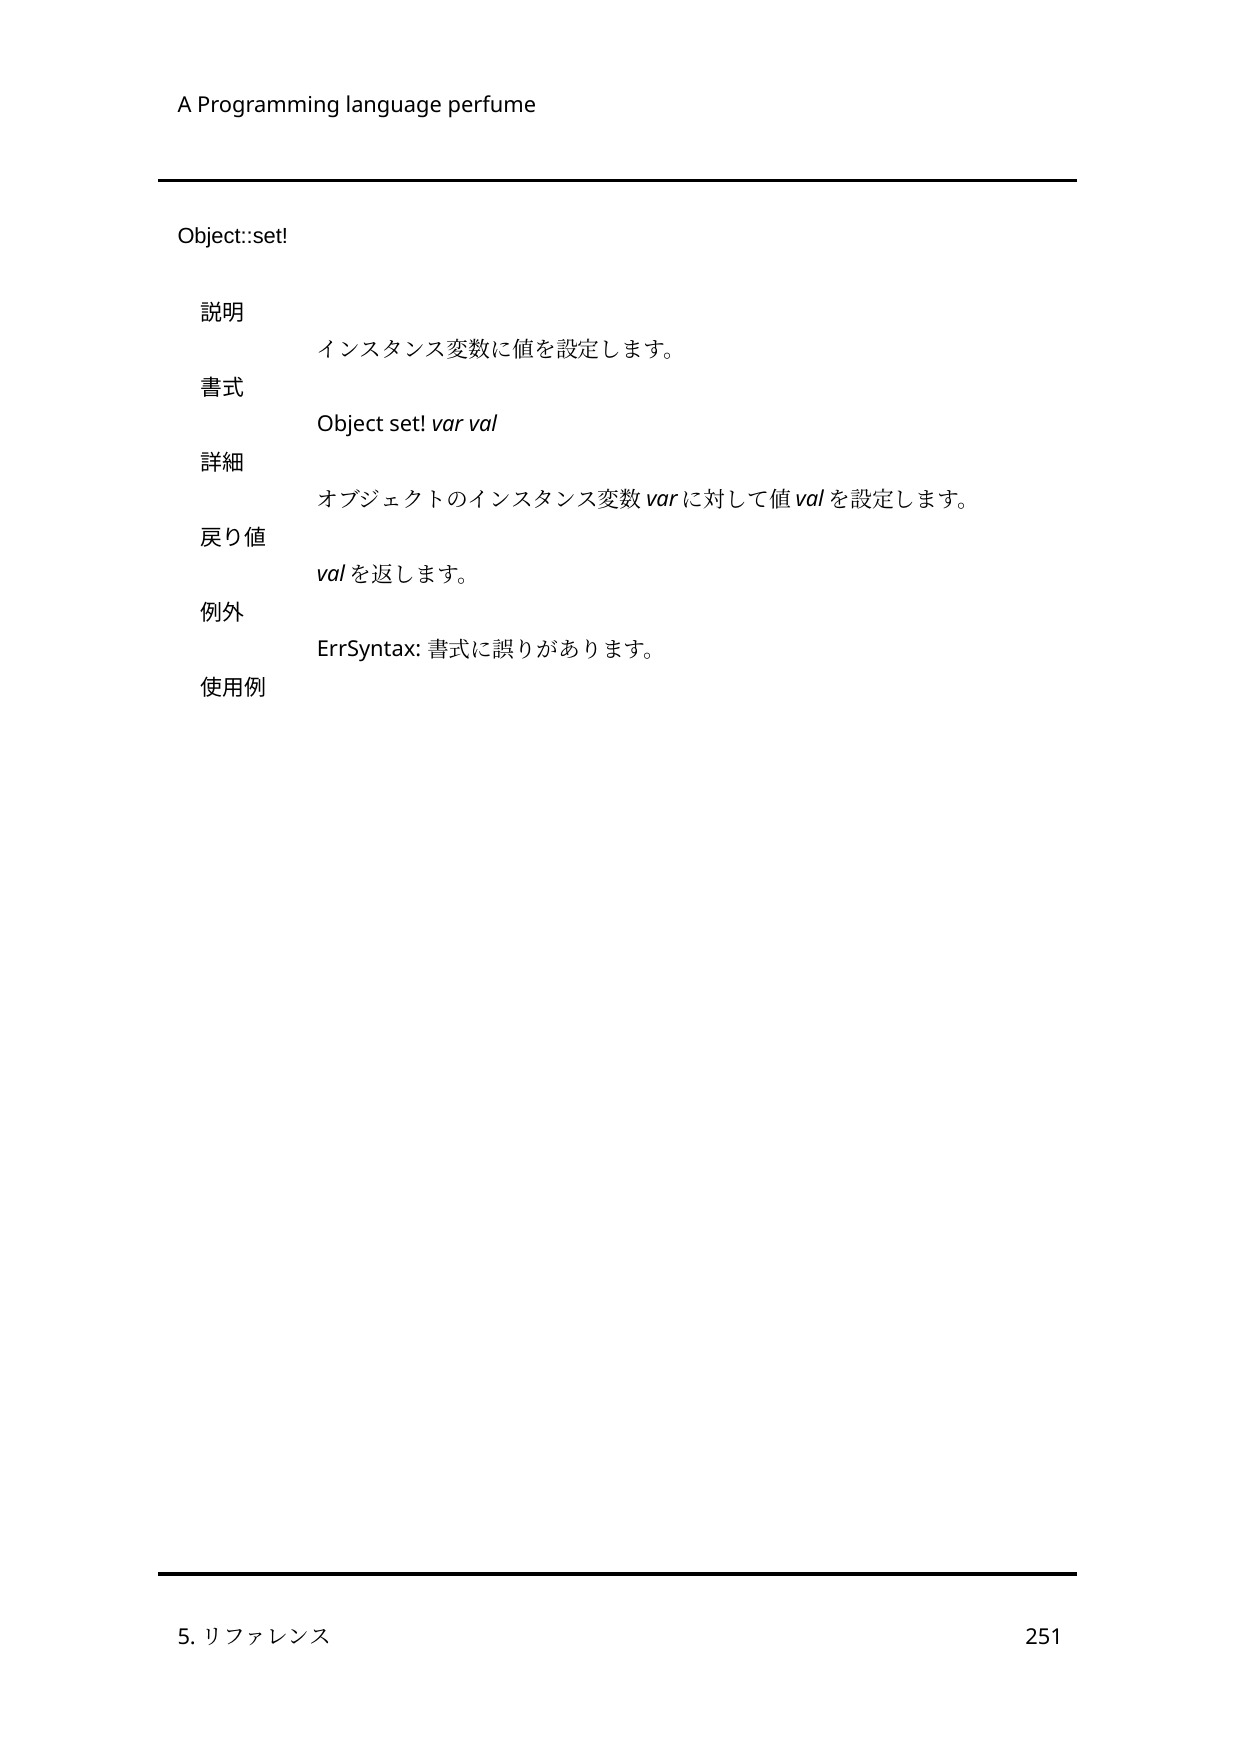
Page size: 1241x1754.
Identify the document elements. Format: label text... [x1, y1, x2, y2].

table_cell Object set! var val [317, 367, 1063, 442]
table_cell ErrSyntax: 書式に誤りがあります。 [317, 592, 1063, 667]
table_cell オブジェクトのインスタンス変数varに対して値valを設定します。 [317, 442, 1063, 517]
table_cell 詳細 [200, 442, 317, 517]
table_cell [317, 667, 1063, 742]
table_header インスタンス変数に値を設定します。 [317, 292, 1063, 367]
table_cell 戻り値 [200, 517, 317, 592]
table_cell 書式 [200, 367, 317, 442]
table_cell 使用例 [200, 667, 317, 742]
table_header 説明 [200, 292, 317, 367]
table_cell 例外 [200, 592, 317, 667]
table_cell valを返します。 [317, 517, 1063, 592]
subtitle Object::set! [177, 217, 1063, 254]
